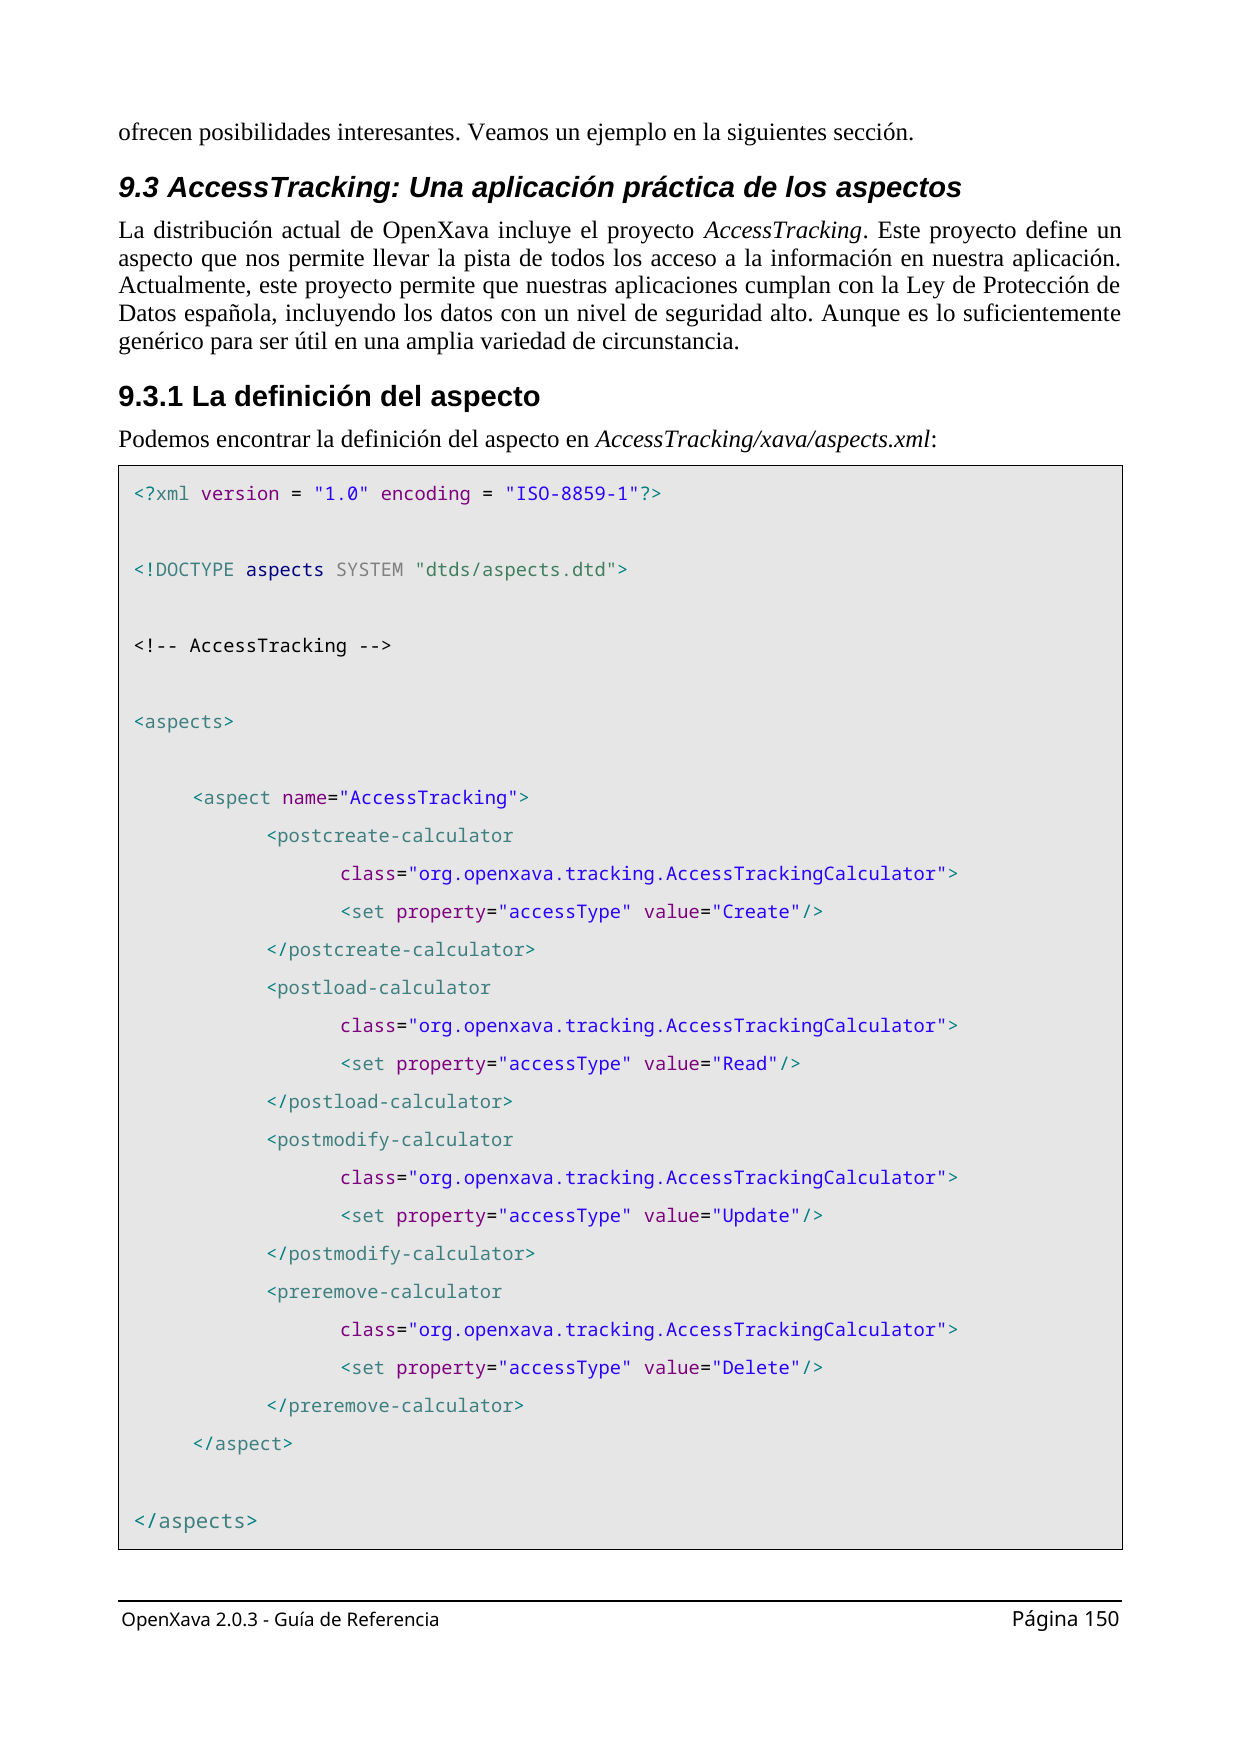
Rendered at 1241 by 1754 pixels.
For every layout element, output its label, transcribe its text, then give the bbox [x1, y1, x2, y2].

text </postmodify-calculator> [119, 1225, 1122, 1263]
subtitle La definición del aspecto [118, 379, 1122, 412]
text <postcreate-calculator [119, 807, 1122, 845]
text </preremove-calculator> [119, 1377, 1122, 1416]
text class="org.openxava.tracking.AccessTrackingCalculator"> [119, 845, 1122, 883]
text <set property="accessType" value="Create"/> [119, 883, 1122, 921]
text class="org.openxava.tracking.AccessTrackingCalculator"> [119, 1149, 1122, 1187]
text <set property="accessType" value="Update"/> [119, 1187, 1122, 1225]
text class="org.openxava.tracking.AccessTrackingCalculator"> [119, 1301, 1122, 1339]
text ofrecen posibilidades interesantes. Veamos un ejemplo en la siguientes sección. [118, 118, 1122, 146]
text <!DOCTYPE aspects SYSTEM "dtds/aspects.dtd"> [119, 541, 1122, 579]
text La distribución actual de OpenXava incluye el proyecto AccessTracking. Este proyecto define un aspecto que nos permite llevar la pista de todos los acceso a la información en nuestra aplicación. Actualmente, este proyecto permite que nuestras aplicaciones cumplan con la Ley de Protección de Datos española, incluyendo los datos con un nivel de seguridad alto. Aunque es lo suficientemente genérico para ser útil en una amplia variedad de circunstancia. [118, 216, 1122, 354]
text <set property="accessType" value="Delete"/> [119, 1339, 1122, 1377]
text <preremove-calculator [119, 1263, 1122, 1301]
text </postload-calculator> [119, 1073, 1122, 1111]
text </aspects> [119, 1492, 1122, 1549]
text class="org.openxava.tracking.AccessTrackingCalculator"> [119, 997, 1122, 1035]
text <postmodify-calculator [119, 1111, 1122, 1149]
text <aspects> [119, 693, 1122, 731]
text <set property="accessType" value="Read"/> [119, 1035, 1122, 1073]
text </postcreate-calculator> [119, 921, 1122, 959]
subtitle AccessTracking: Una aplicación práctica de los aspectos [118, 171, 1122, 203]
text Podemos encontrar la definición del aspecto en AccessTracking/xava/aspects.xml: [118, 425, 1122, 452]
text <postload-calculator [119, 959, 1122, 997]
text <?xml version = "1.0" encoding = "ISO-8859-1"?> [119, 466, 1122, 503]
text </aspect> [119, 1416, 1122, 1453]
text <!-- AccessTracking --> [119, 617, 1122, 655]
text <aspect name="AccessTracking"> [119, 769, 1122, 807]
